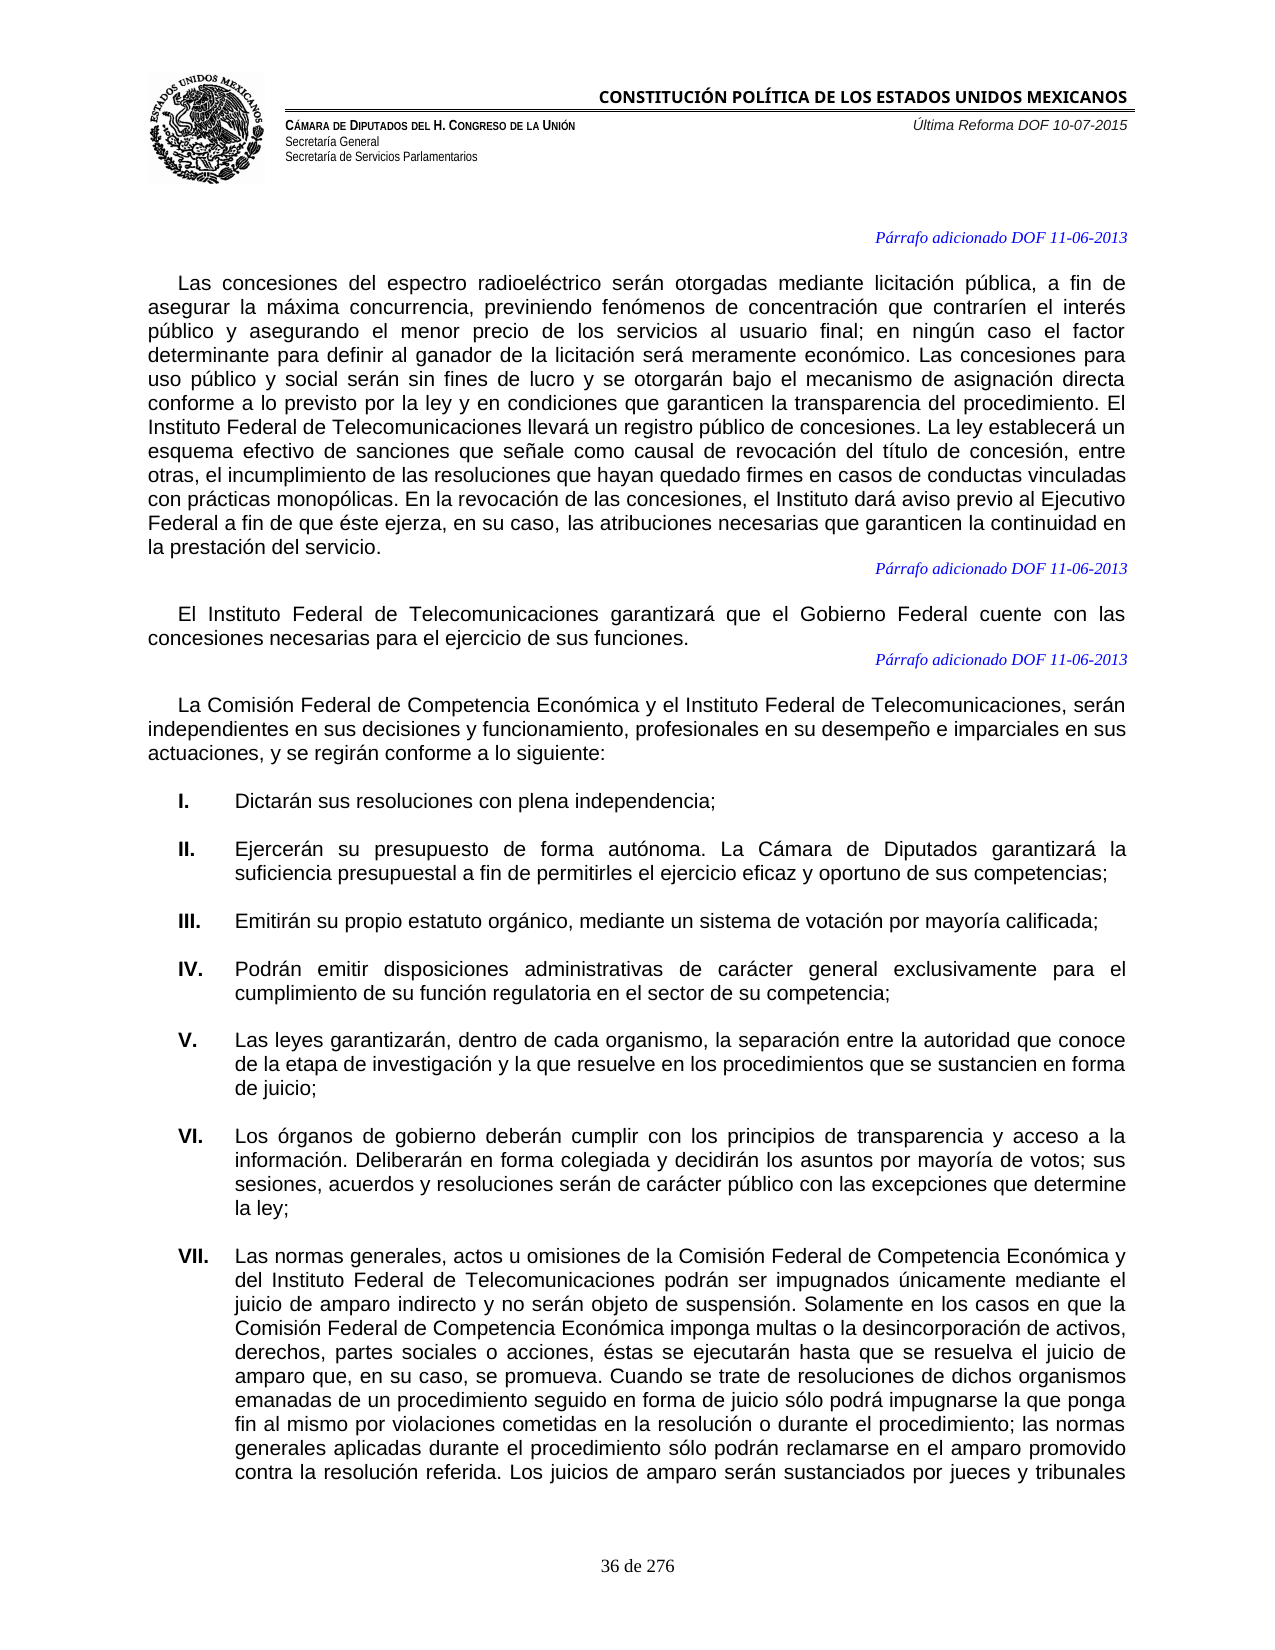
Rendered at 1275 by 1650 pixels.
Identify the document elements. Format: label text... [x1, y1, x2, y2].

text VII. Las normas generales, actos u omisiones de la Comisión Federal de Competencia Económica y del Instituto Federal de Telecomunicaciones podrán ser impugnados únicamente mediante el juicio de amparo indirecto y no serán objeto de suspensión. Solamente en los casos en que la Comisión Federal de Competencia Económica imponga multas o la desincorporación de activos, derechos, partes sociales o acciones, éstas se ejecutarán hasta que se resuelva el juicio de amparo que, en su caso, se promueva. Cuando se trate de resoluciones de dichos organismos emanadas de un procedimiento seguido en forma de juicio sólo podrá impugnarse la que ponga fin al mismo por violaciones cometidas en la resolución o durante el procedimiento; las normas generales aplicadas durante el procedimiento sólo podrán reclamarse en el amparo promovido contra la resolución referida. Los juicios de amparo serán sustanciados por jueces y tribunales [178, 1244, 1127, 1483]
text El Instituto Federal de Telecomunicaciones garantizará que el Gobierno Federal cuente con las concesiones necesarias para el ejercicio de sus funciones. [148, 602, 1127, 650]
text Párrafo adicionado DOF 11-06-2013 [148, 650, 1127, 669]
text Párrafo adicionado DOF 11-06-2013 [148, 228, 1127, 247]
text VI. Los órganos de gobierno deberán cumplir con los principios de transparencia y acceso a la información. Deliberarán en forma colegiada y decidirán los asuntos por mayoría de votos; sus sesiones, acuerdos y resoluciones serán de carácter público con las excepciones que determine la ley; [178, 1124, 1127, 1220]
text La Comisión Federal de Competencia Económica y el Instituto Federal de Telecomunicaciones, serán independientes en sus decisiones y funcionamiento, profesionales en su desempeño e imparciales en sus actuaciones, y se regirán conforme a lo siguiente: [148, 693, 1127, 765]
text IV. Podrán emitir disposiciones administrativas de carácter general exclusivamente para el cumplimiento de su función regulatoria en el sector de su competencia; [178, 956, 1127, 1004]
text Párrafo adicionado DOF 11-06-2013 [148, 559, 1127, 578]
text Las concesiones del espectro radioeléctrico serán otorgadas mediante licitación pública, a fin de asegurar la máxima concurrencia, previniendo fenómenos de concentración que contraríen el interés público y asegurando el menor precio de los servicios al usuario final; en ningún caso el factor determinante para definir al ganador de la licitación será meramente económico. Las concesiones para uso público y social serán sin fines de lucro y se otorgarán bajo el mecanismo de asignación directa conforme a lo previsto por la ley y en condiciones que garanticen la transparencia del procedimiento. El Instituto Federal de Telecomunicaciones llevará un registro público de concesiones. La ley establecerá un esquema efectivo de sanciones que señale como causal de revocación del título de concesión, entre otras, el incumplimiento de las resoluciones que hayan quedado firmes en casos de conductas vinculadas con prácticas monopólicas. En la revocación de las concesiones, el Instituto dará aviso previo al Ejecutivo Federal a fin de que éste ejerza, en su caso, las atribuciones necesarias que garanticen la continuidad en la prestación del servicio. [148, 271, 1127, 559]
text III. Emitirán su propio estatuto orgánico, mediante un sistema de votación por mayoría calificada; [178, 908, 1127, 932]
text II. Ejercerán su presupuesto de forma autónoma. La Cámara de Diputados garantizará la suficiencia presupuestal a fin de permitirles el ejercicio eficaz y oportuno de sus competencias; [178, 837, 1127, 884]
text I. Dictarán sus resoluciones con plena independencia; [178, 789, 1127, 813]
text V. Las leyes garantizarán, dentro de cada organismo, la separación entre la autoridad que conoce de la etapa de investigación y la que resuelve en los procedimientos que se sustancien en forma de juicio; [178, 1028, 1127, 1100]
